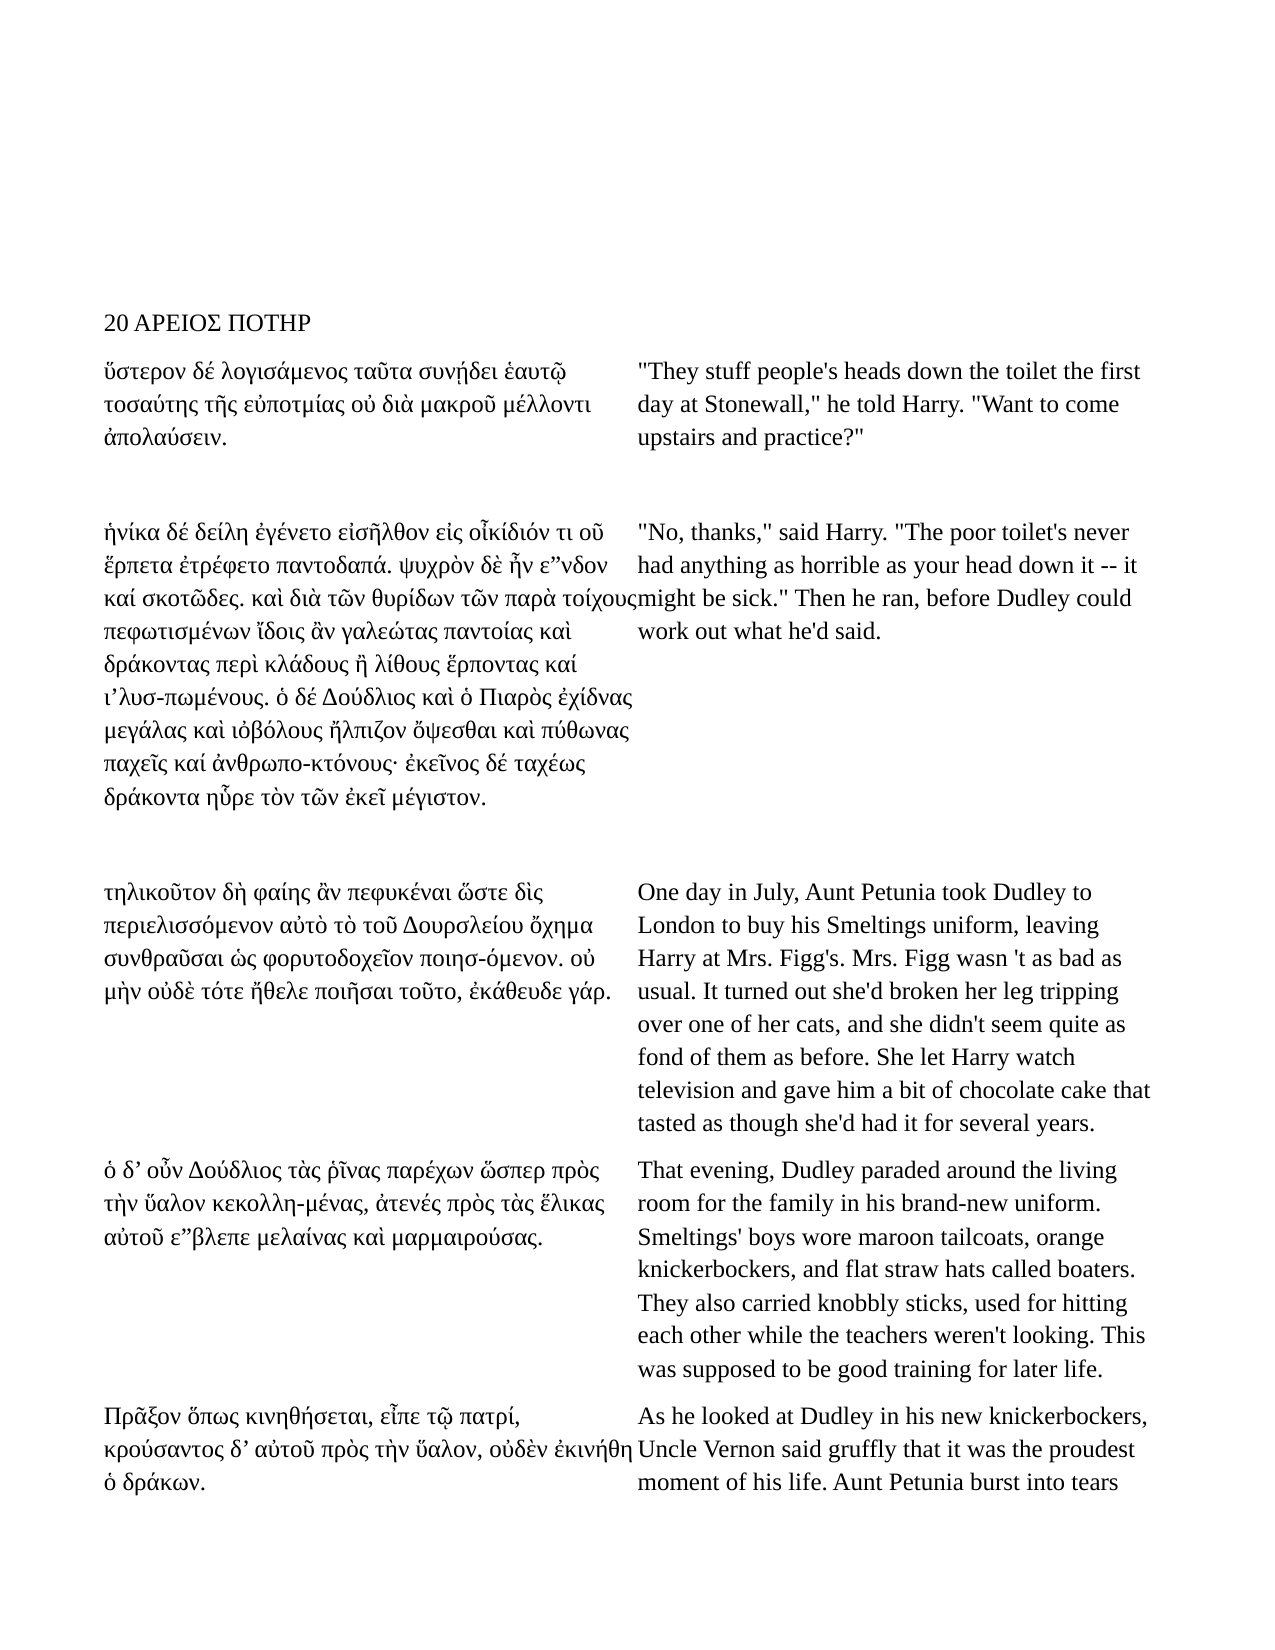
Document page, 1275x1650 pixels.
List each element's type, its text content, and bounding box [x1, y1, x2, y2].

table_cell ὁ δ’ οὖν Δούδλιος τὰς ῥῖνας παρέχων ὥσπερ πρὸς τὴν ὕαλον κεκολλη-μένας, ἀτενές πρὸς τὰς ἕλικας αὐτοῦ ε”βλεπε μελαίνας καὶ μαρμαιρούσας. [104, 1156, 637, 1401]
table_cell [104, 213, 637, 261]
table_cell "They stuff people's heads down the toilet the first day at Stonewall," he told Harry. "Want to come upstairs and practice?" [638, 356, 1157, 470]
table_cell [638, 261, 1157, 308]
table_cell As he looked at Dudley in his new knickerbockers, Uncle Vernon said gruffly that it was the proudest moment of his life. Aunt Petunia burst into tears [638, 1401, 1157, 1515]
table_cell [104, 261, 637, 308]
table_cell [638, 470, 1157, 517]
table_cell 20 ΑΡΕΙΟΣ ΠΟΤΗΡ [104, 309, 637, 356]
table_cell ὕστερον δέ λογισάμενος ταῦτα συνῄδει ἑαυτῷ τοσαύτης τῆς εὐποτμίας οὐ διὰ μακροῦ μέλλοντι ἀπολαύσειν. [104, 356, 637, 470]
table_cell [638, 166, 1157, 213]
table_cell [638, 829, 1157, 877]
table_cell [638, 118, 1157, 166]
table_cell One day in July, Aunt Petunia took Dudley to London to buy his Smeltings uniform, leaving Harry at Mrs. Figg's. Mrs. Figg wasn 't as bad as usual. It turned out she'd broken her leg tripping over one of her cats, and she didn't seem quite as fond of them as before. She let Harry watch television and gave him a bit of chocolate cake that tasted as though she'd had it for several years. [638, 877, 1157, 1156]
table_cell [638, 213, 1157, 261]
table_cell [104, 829, 637, 877]
table_cell [104, 470, 637, 517]
table_cell [638, 309, 1157, 356]
table_cell [104, 166, 637, 213]
table_cell "No, thanks," said Harry. "The poor toilet's never had anything as horrible as your head down it -- it might be sick." Then he ran, before Dudley could work out what he'd said. [638, 518, 1157, 829]
table_cell τηλικοῦτον δὴ φαίης ἂν πεφυκέναι ὥστε δὶς περιελισσόμενον αὐτὸ τὸ τοῦ Δουρσλείου ὄχημα συνθραῦσαι ὡς φορυτοδοχεῖον ποιησ-όμενον. οὐ μὴν οὐδὲ τότε ἤθελε ποιῆσαι τοῦτο, ἐκάθευδε γάρ. [104, 877, 637, 1156]
table_cell Πρᾶξον ὅπως κινηθήσεται, εἶπε τῷ πατρί, κρούσαντος δ’ αὐτοῦ πρὸς τὴν ὕαλον, οὐδὲν ἐκινήθη ὁ δράκων. [104, 1401, 637, 1515]
table_cell That evening, Dudley paraded around the living room for the family in his brand-new uniform. Smeltings' boys wore maroon tailcoats, orange knickerbockers, and flat straw hats called boaters. They also carried knobbly sticks, used for hitting each other while the teachers weren't looking. This was supposed to be good training for later life. [638, 1156, 1157, 1401]
table_cell ἡνίκα δέ δείλη ἐγένετο εἰσῆλθον εἰς οἶκίδιόν τι οῦ ἕρπετα ἐτρέφετο παντοδαπά. ψυχρὸν δὲ ἦν ε”νδον καί σκοτῶδες. καὶ διὰ τῶν θυρίδων τῶν παρὰ τοίχους πεφωτισμένων ἴδοις ἂν γαλεώτας παντοίας καὶ δράκοντας περὶ κλάδους ἢ λίθους ἕρποντας καί ι’λυσ-πωμένους. ὁ δέ Δούδλιος καὶ ὁ Πιαρὸς ἐχίδνας μεγάλας καὶ ιὀβόλους ἤλπιζον ὄψεσθαι καὶ πύθωνας παχεῖς καί ἀνθρωπο-κτόνους· ἐκεῖνος δέ ταχέως δράκοντα ηὗρε τὸν τῶν ἐκεῖ μέγιστον. [104, 518, 637, 829]
table_cell [104, 118, 637, 166]
